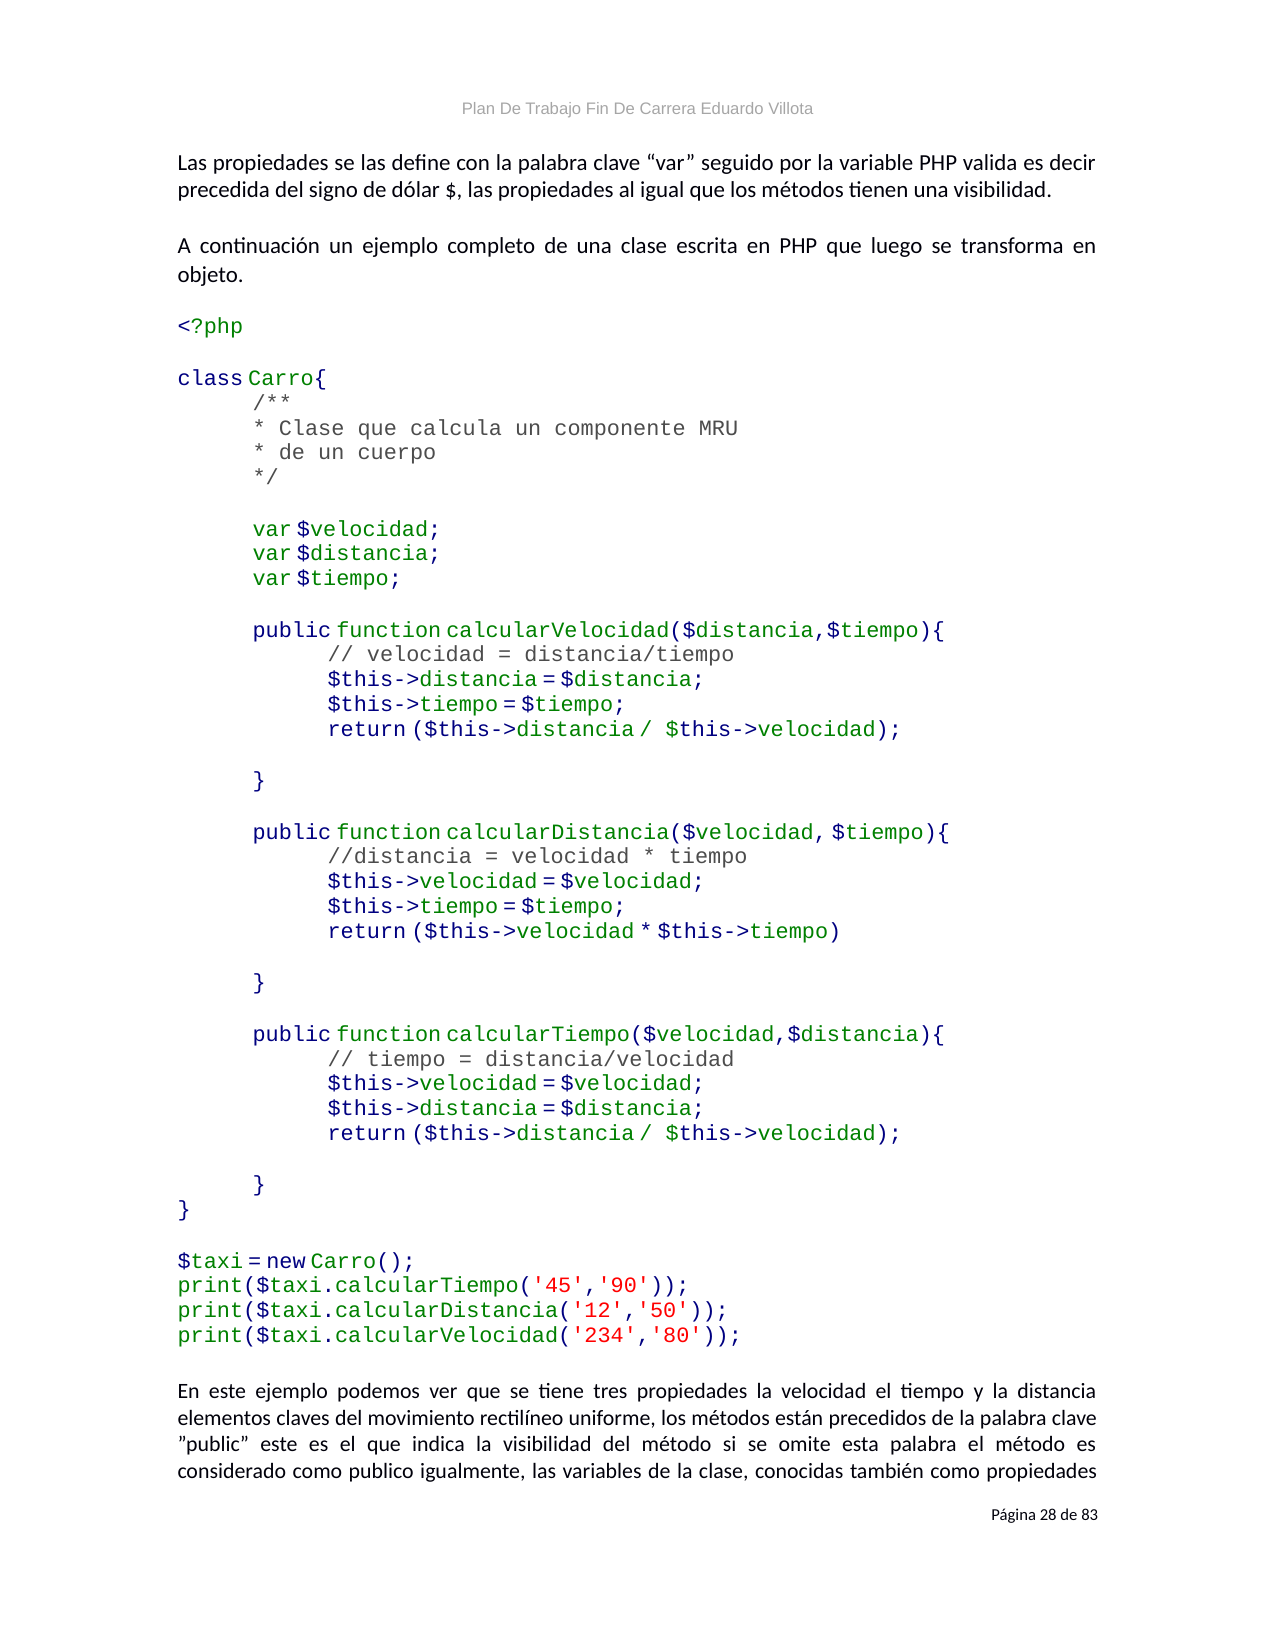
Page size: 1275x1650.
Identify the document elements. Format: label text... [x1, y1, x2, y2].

text $taxi = new Carro(); [177, 1250, 1098, 1275]
text $this->velocidad = $velocidad; [177, 1073, 1098, 1097]
text $this->distancia = $distancia; [177, 1097, 1098, 1122]
text return ($this->velocidad * $this->tiempo) [177, 920, 1098, 945]
text print($taxi.calcularVelocidad('234','80')); [177, 1324, 1098, 1349]
text return ($this->distancia / $this->velocidad); [177, 718, 1098, 743]
text // tiempo = distancia/velocidad [177, 1048, 1098, 1073]
text class Carro{ [177, 367, 1098, 392]
text public function calcularTiempo($velocidad,$distancia){ [177, 1023, 1098, 1048]
text print($taxi.calcularTiempo('45','90')); [177, 1275, 1098, 1299]
text /** [177, 392, 1098, 417]
text } [177, 1198, 1098, 1223]
text $this->tiempo = $tiempo; [177, 895, 1098, 920]
text return ($this->distancia / $this->velocidad); [177, 1122, 1098, 1147]
text var $velocidad; [177, 518, 1098, 543]
text A continuación un ejemplo completo de una clase escrita en PHP que luego se transforma en objeto. [177, 232, 1098, 288]
text $this->tiempo = $tiempo; [177, 693, 1098, 718]
text $this->distancia = $distancia; [177, 668, 1098, 693]
text // velocidad = distancia/tiempo [177, 644, 1098, 668]
text var $distancia; [177, 543, 1098, 567]
text $this->velocidad = $velocidad; [177, 871, 1098, 895]
text //distancia = velocidad * tiempo [177, 846, 1098, 871]
text * de un cuerpo [177, 442, 1098, 466]
text */ [177, 466, 1098, 491]
text print($taxi.calcularDistancia('12','50')); [177, 1299, 1098, 1324]
text } [177, 1174, 1098, 1198]
text * Clase que calcula un componente MRU [177, 417, 1098, 442]
text public function calcularVelocidad($distancia,$tiempo){ [177, 619, 1098, 644]
text En este ejemplo podemos ver que se tiene tres propiedades la velocidad el tiempo y la distancia elementos claves del movimiento rectilíneo uniforme, los métodos están precedidos de la palabra clave ”public” este es el que indica la visibilidad del método si se omite esta palabra el método es considerado como publico igualmente, las variables de la clase, conocidas también como propiedades [177, 1377, 1098, 1484]
text } [177, 972, 1098, 996]
text <?php [177, 316, 1098, 341]
text } [177, 769, 1098, 794]
text public function calcularDistancia($velocidad, $tiempo){ [177, 821, 1098, 846]
text Las propiedades se las define con la palabra clave “var” seguido por la variable PHP valida es decir precedida del signo de dólar $, las propiedades al igual que los métodos tienen una visibilidad. [177, 148, 1098, 204]
text var $tiempo; [177, 567, 1098, 592]
